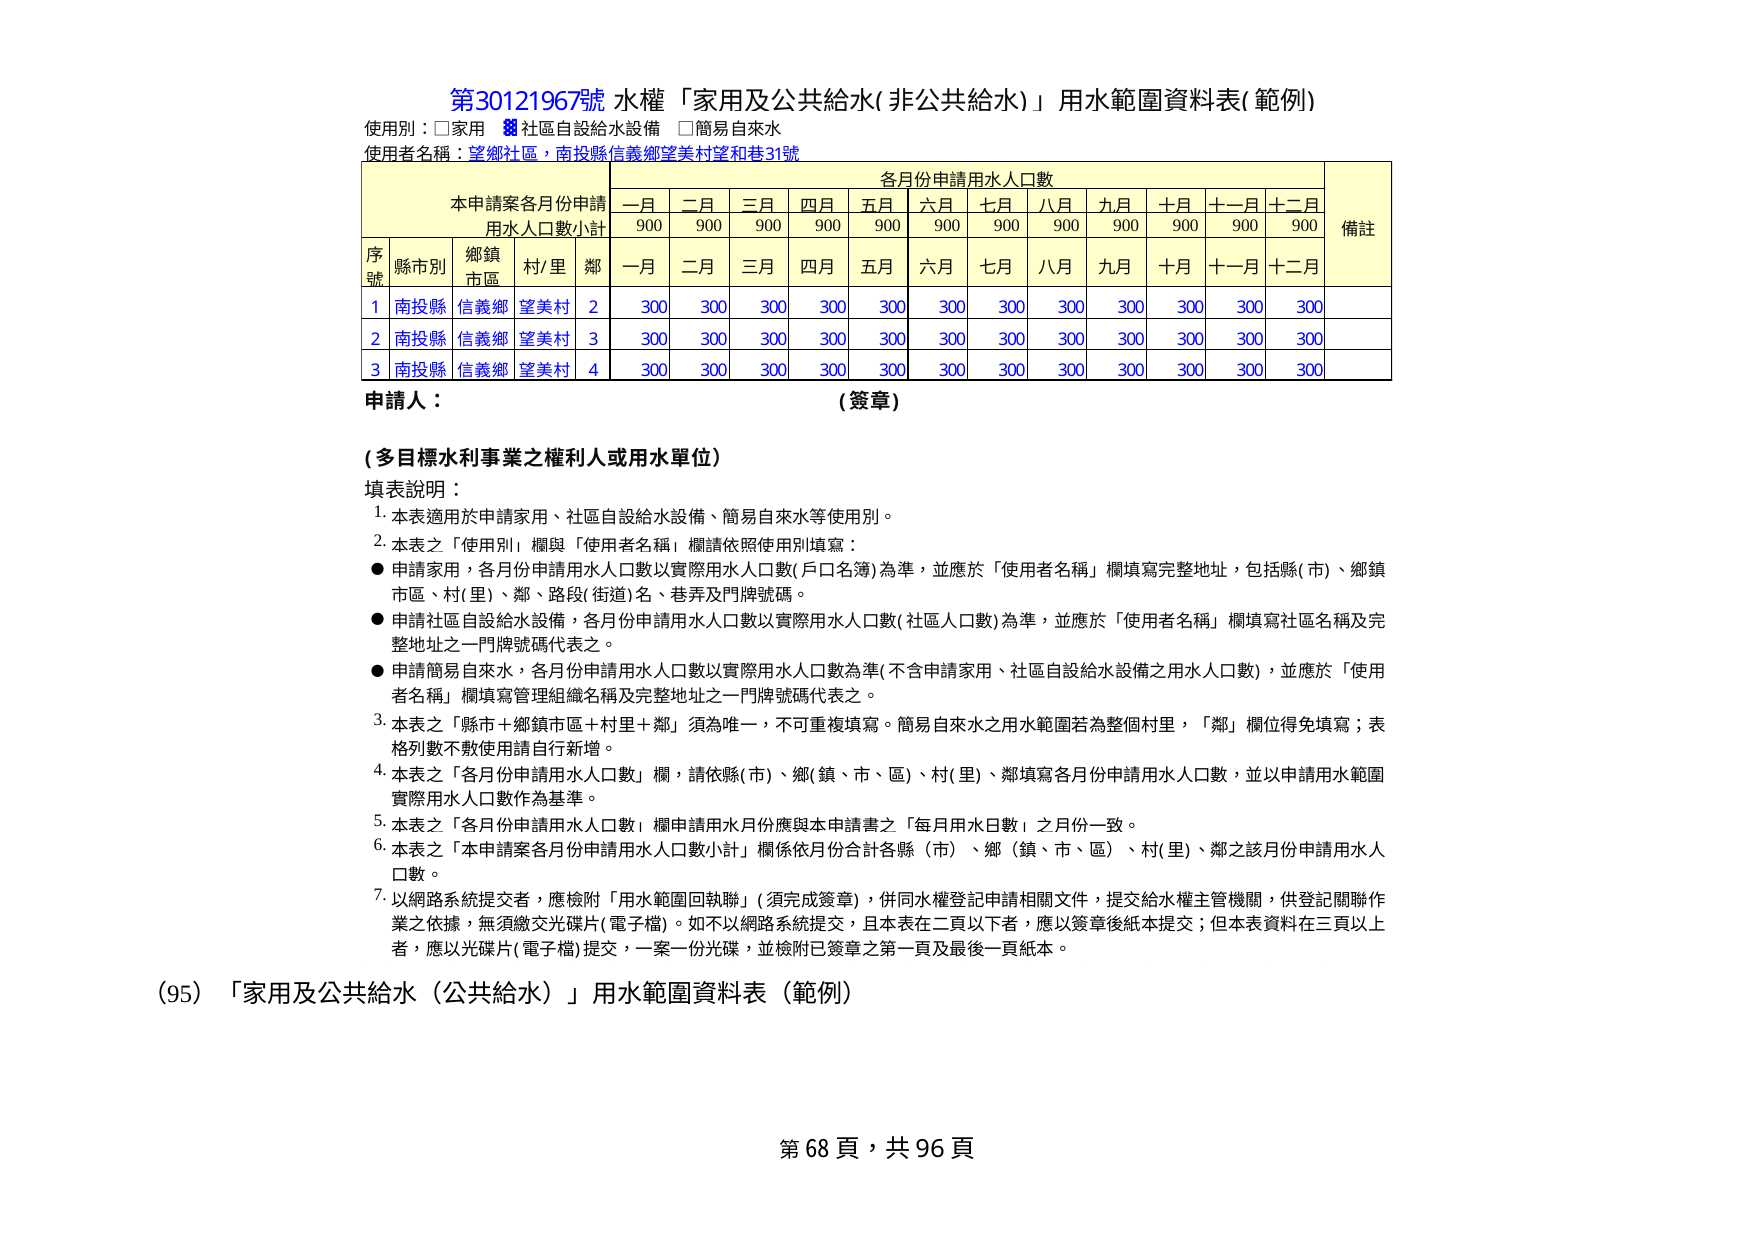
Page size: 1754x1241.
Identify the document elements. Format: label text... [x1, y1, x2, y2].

subtitle 「家用及公共給水（公共給水）」用水範圍資料表（範例） [217, 973, 1679, 1009]
